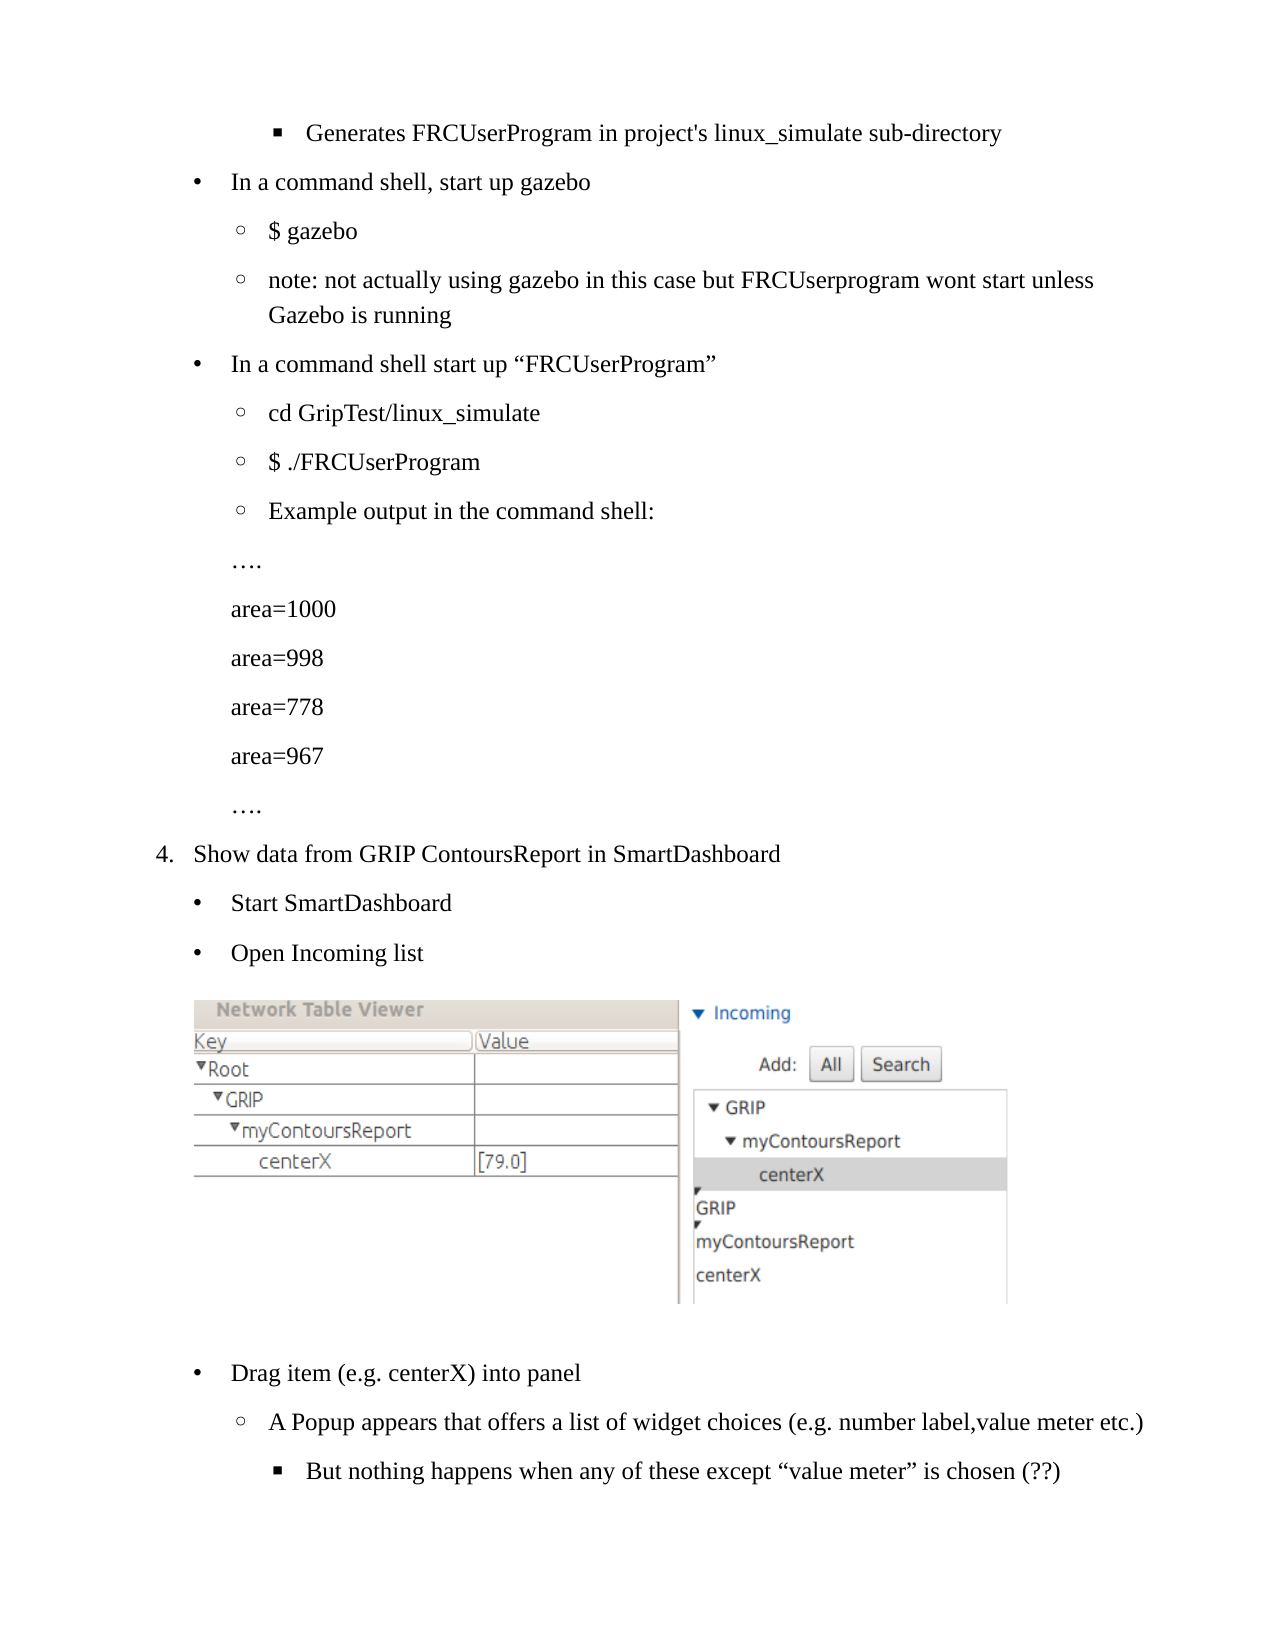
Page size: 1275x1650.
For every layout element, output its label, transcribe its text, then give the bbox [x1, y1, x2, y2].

list Example output in the command shell: [231, 496, 1157, 525]
list A Popup appears that offers a list of widget choices (e.g. number label,value meter etc.) [231, 1407, 1157, 1436]
list In a command shell, start up gazebo [193, 167, 1157, 196]
list note: not actually using gazebo in this case but FRCUserprogram wont start unless Gazebo is running [231, 265, 1157, 328]
picture [193, 1000, 1008, 1304]
list Start SmartDashboard [193, 888, 1157, 917]
list $ gazebo [231, 216, 1157, 245]
list $ ./FRCUserProgram [231, 447, 1157, 476]
list Drag item (e.g. centerX) into panel [193, 1358, 1157, 1387]
list cd GripTest/linux_simulate [231, 398, 1157, 427]
text area=967 [231, 741, 1157, 770]
list In a command shell start up “FRCUserProgram” [193, 349, 1157, 378]
list Generates FRCUserProgram in project's linux_simulate sub-directory [268, 118, 1157, 147]
text area=778 [231, 692, 1157, 721]
list But nothing happens when any of these except “value meter” is chosen (??) [268, 1456, 1157, 1485]
text …. [231, 790, 1157, 819]
text area=1000 [231, 594, 1157, 623]
list …. [193, 545, 1157, 574]
text area=998 [231, 643, 1157, 672]
list Open Incoming list [193, 938, 1157, 966]
list Show data from GRIP ContoursReport in SmartDashboard [156, 839, 1157, 868]
